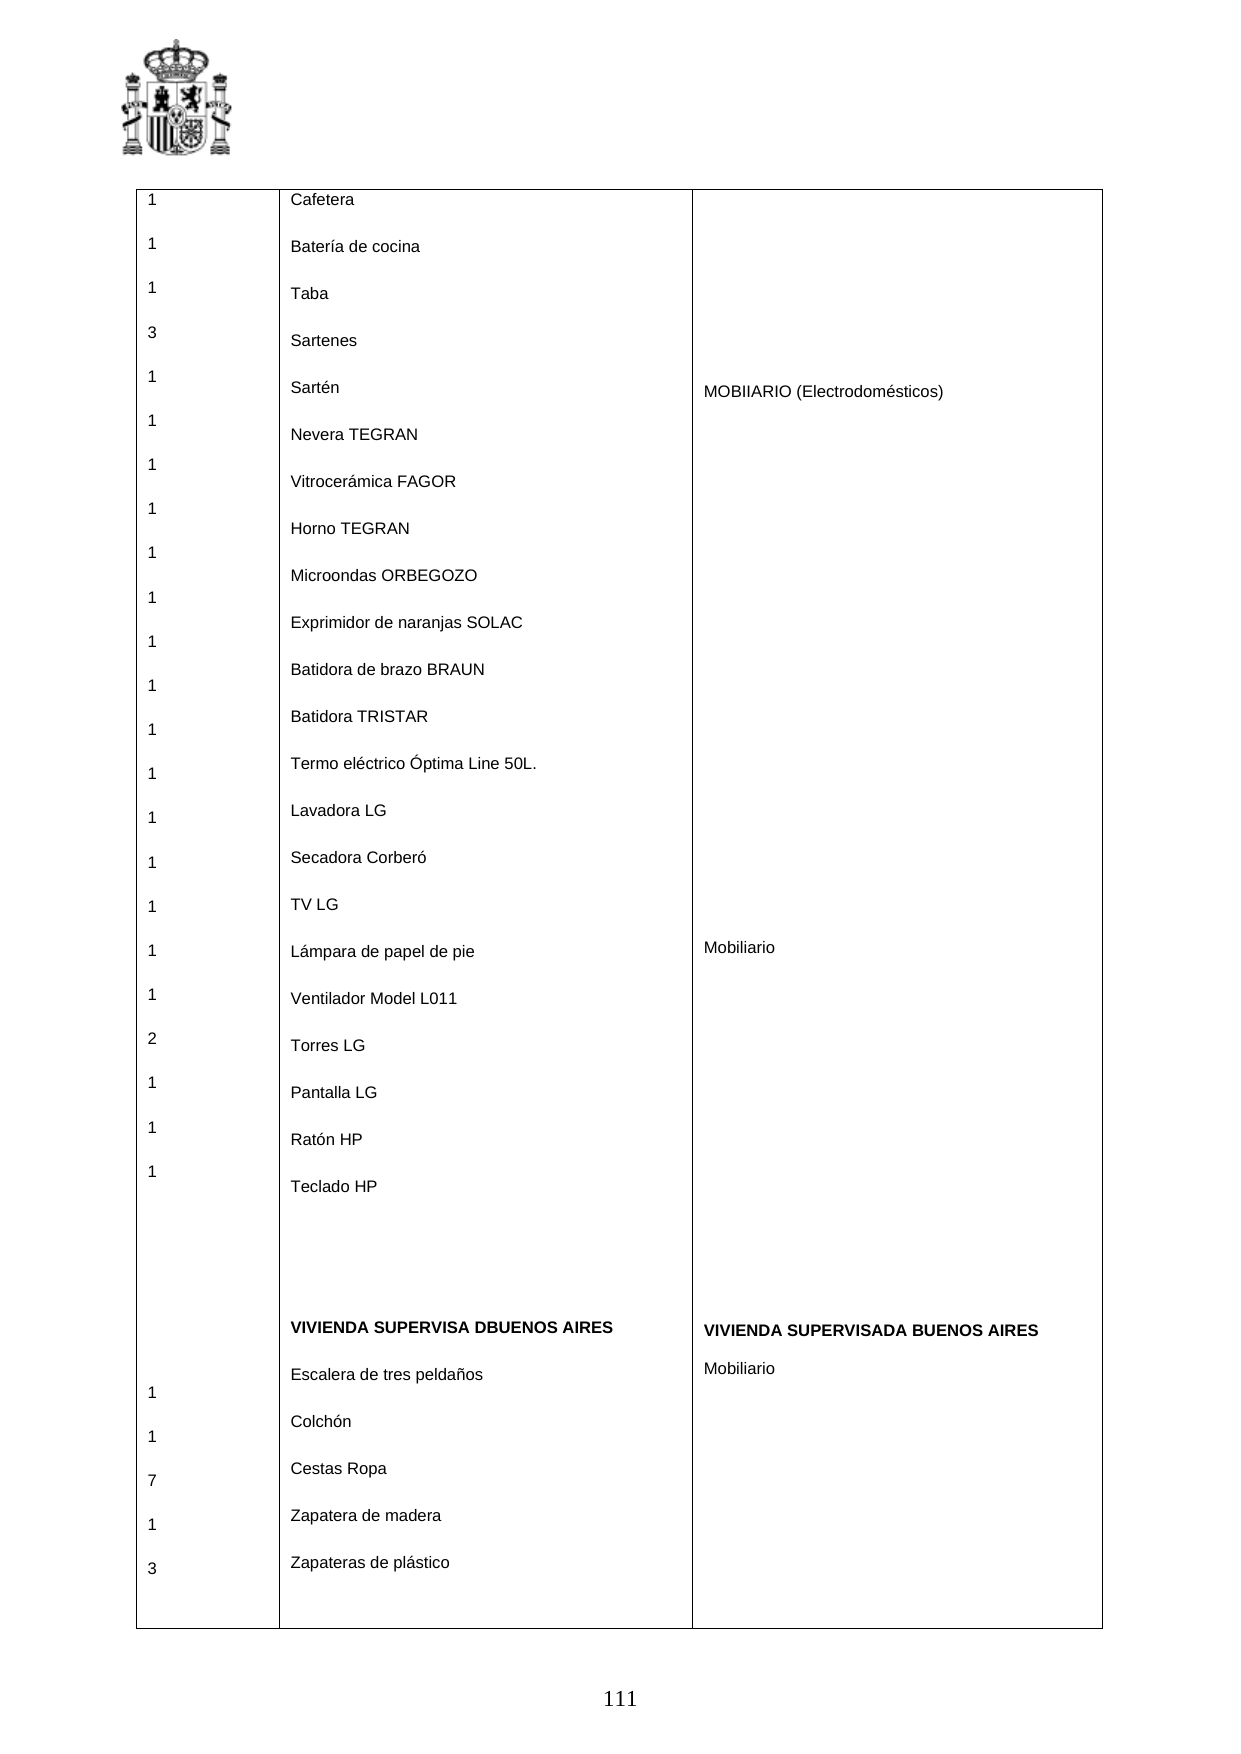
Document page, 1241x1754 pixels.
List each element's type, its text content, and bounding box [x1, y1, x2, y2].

table_header 1 1 1 3 1 1 1 1 1 1 1 1 1 1 1 1 1 1 1 2 1 1 1 1 1 7 1 3 [137, 190, 279, 1627]
table_header Cafetera Batería de cocina Taba Sartenes Sartén Nevera TEGRAN Vitrocerámica FAGOR Horno TEGRAN Microondas ORBEGOZO Exprimidor de naranjas SOLAC Batidora de brazo BRAUN Batidora TRISTAR Termo eléctrico Óptima Line 50L. Lavadora LG Secadora Corberó TV LG Lámpara de papel de pie Ventilador Model L011 Torres LG Pantalla LG Ratón HP Teclado HP VIVIENDA SUPERVISA DBUENOS AIRES Escalera de tres peldaños Colchón Cestas Ropa Zapatera de madera Zapateras de plástico [280, 190, 692, 1627]
table_header MOBIIARIO (Electrodomésticos) Mobiliario VIVIENDA SUPERVISADA BUENOS AIRES Mobiliario [693, 190, 1102, 1627]
